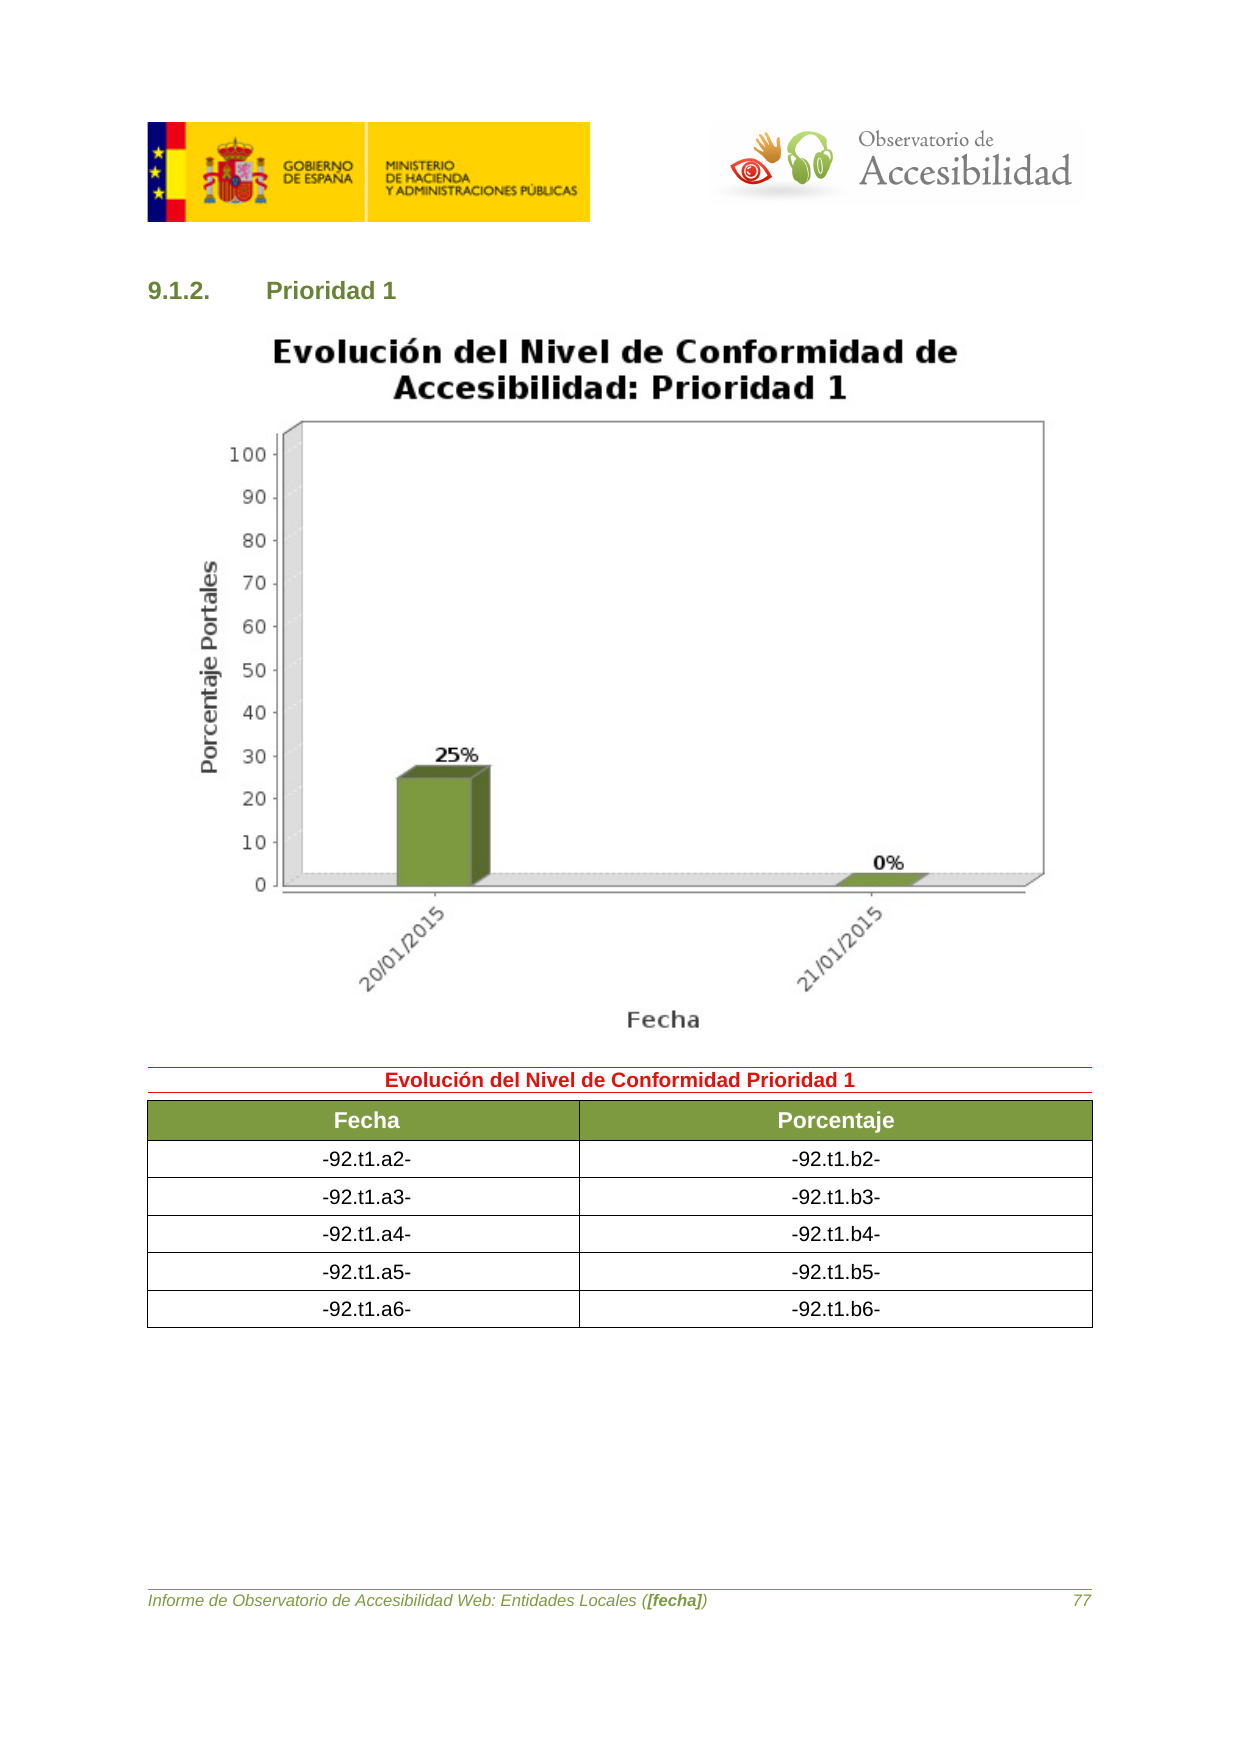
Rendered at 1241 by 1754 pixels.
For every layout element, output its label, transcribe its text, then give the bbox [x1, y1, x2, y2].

list Prioridad 1 [148, 276, 1092, 304]
table_cell -92.t1.b2- [580, 1141, 1092, 1177]
table_cell -92.t1.a2- [148, 1141, 579, 1177]
table_cell -92.t1.b4- [580, 1216, 1092, 1252]
table_header Porcentaje [580, 1101, 1092, 1140]
table_cell -92.t1.b3- [580, 1178, 1092, 1215]
table_cell -92.t1.b5- [580, 1253, 1092, 1290]
text Evolución del Nivel de Conformidad Prioridad 1 [148, 1068, 1092, 1092]
picture [710, 122, 1086, 205]
table_cell -92.t1.a5- [148, 1253, 579, 1290]
picture [147, 122, 591, 222]
table_cell -92.t1.a4- [148, 1216, 579, 1252]
table_cell -92.t1.a6- [148, 1291, 579, 1327]
table_header Fecha [148, 1101, 579, 1140]
table_cell -92.t1.b6- [580, 1291, 1092, 1327]
table_cell -92.t1.a3- [148, 1178, 579, 1215]
picture [178, 332, 1062, 1042]
